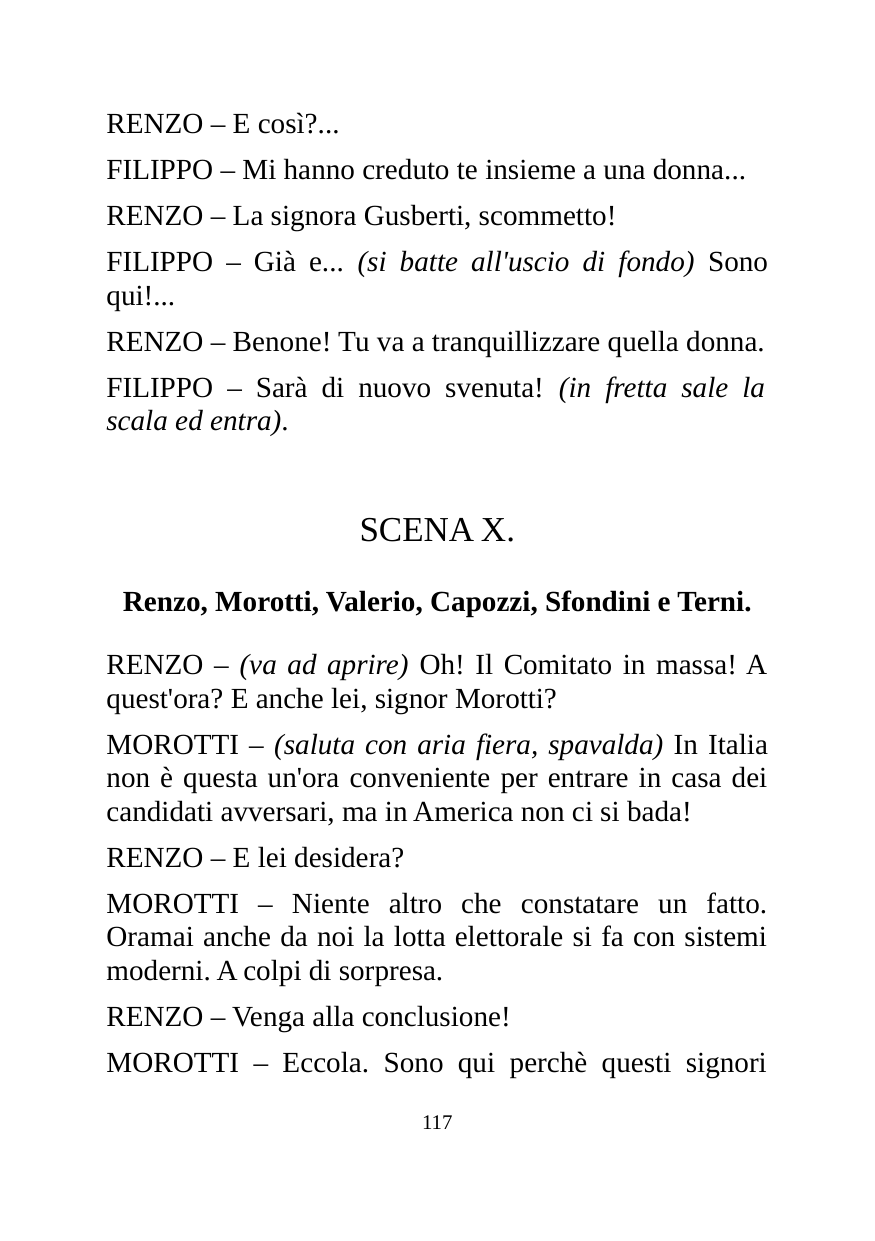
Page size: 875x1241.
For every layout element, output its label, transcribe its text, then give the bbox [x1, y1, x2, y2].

text MOROTTI – Niente altro che constatare un fatto. Oramai anche da noi la lotta elettorale si fa con sistemi moderni. A colpi di sorpresa. [106, 886, 768, 987]
text RENZO – Venga alla conclusione! [106, 999, 768, 1033]
text RENZO – E lei desidera? [106, 840, 768, 873]
text RENZO – (va ad aprire) Oh! Il Comitato in massa! A quest'ora? E anche lei, signor Morotti? [106, 647, 768, 714]
text FILIPPO – Mi hanno creduto te insieme a una donna... [106, 152, 768, 186]
text Renzo, Morotti, Valerio, Capozzi, Sfondini e Terni. [106, 584, 768, 618]
text RENZO – E così?... [106, 106, 768, 140]
text FILIPPO – Già e... (si batte all'uscio di fondo) Sono qui!... [106, 244, 768, 311]
text MOROTTI – (saluta con aria fiera, spavalda) In Italia non è questa un'ora conveniente per entrare in casa dei candidati avversari, ma in America non ci si bada! [106, 727, 768, 827]
text FILIPPO – Sarà di nuovo svenuta! (in fretta sale la scala ed entra). [106, 370, 768, 437]
text MOROTTI – Eccola. Sono qui perchè questi signori [106, 1045, 768, 1079]
text RENZO – La signora Gusberti, scommetto! [106, 198, 768, 232]
subtitle SCENA X. [106, 509, 768, 549]
text RENZO – Benone! Tu va a tranquillizzare quella donna. [106, 324, 768, 357]
